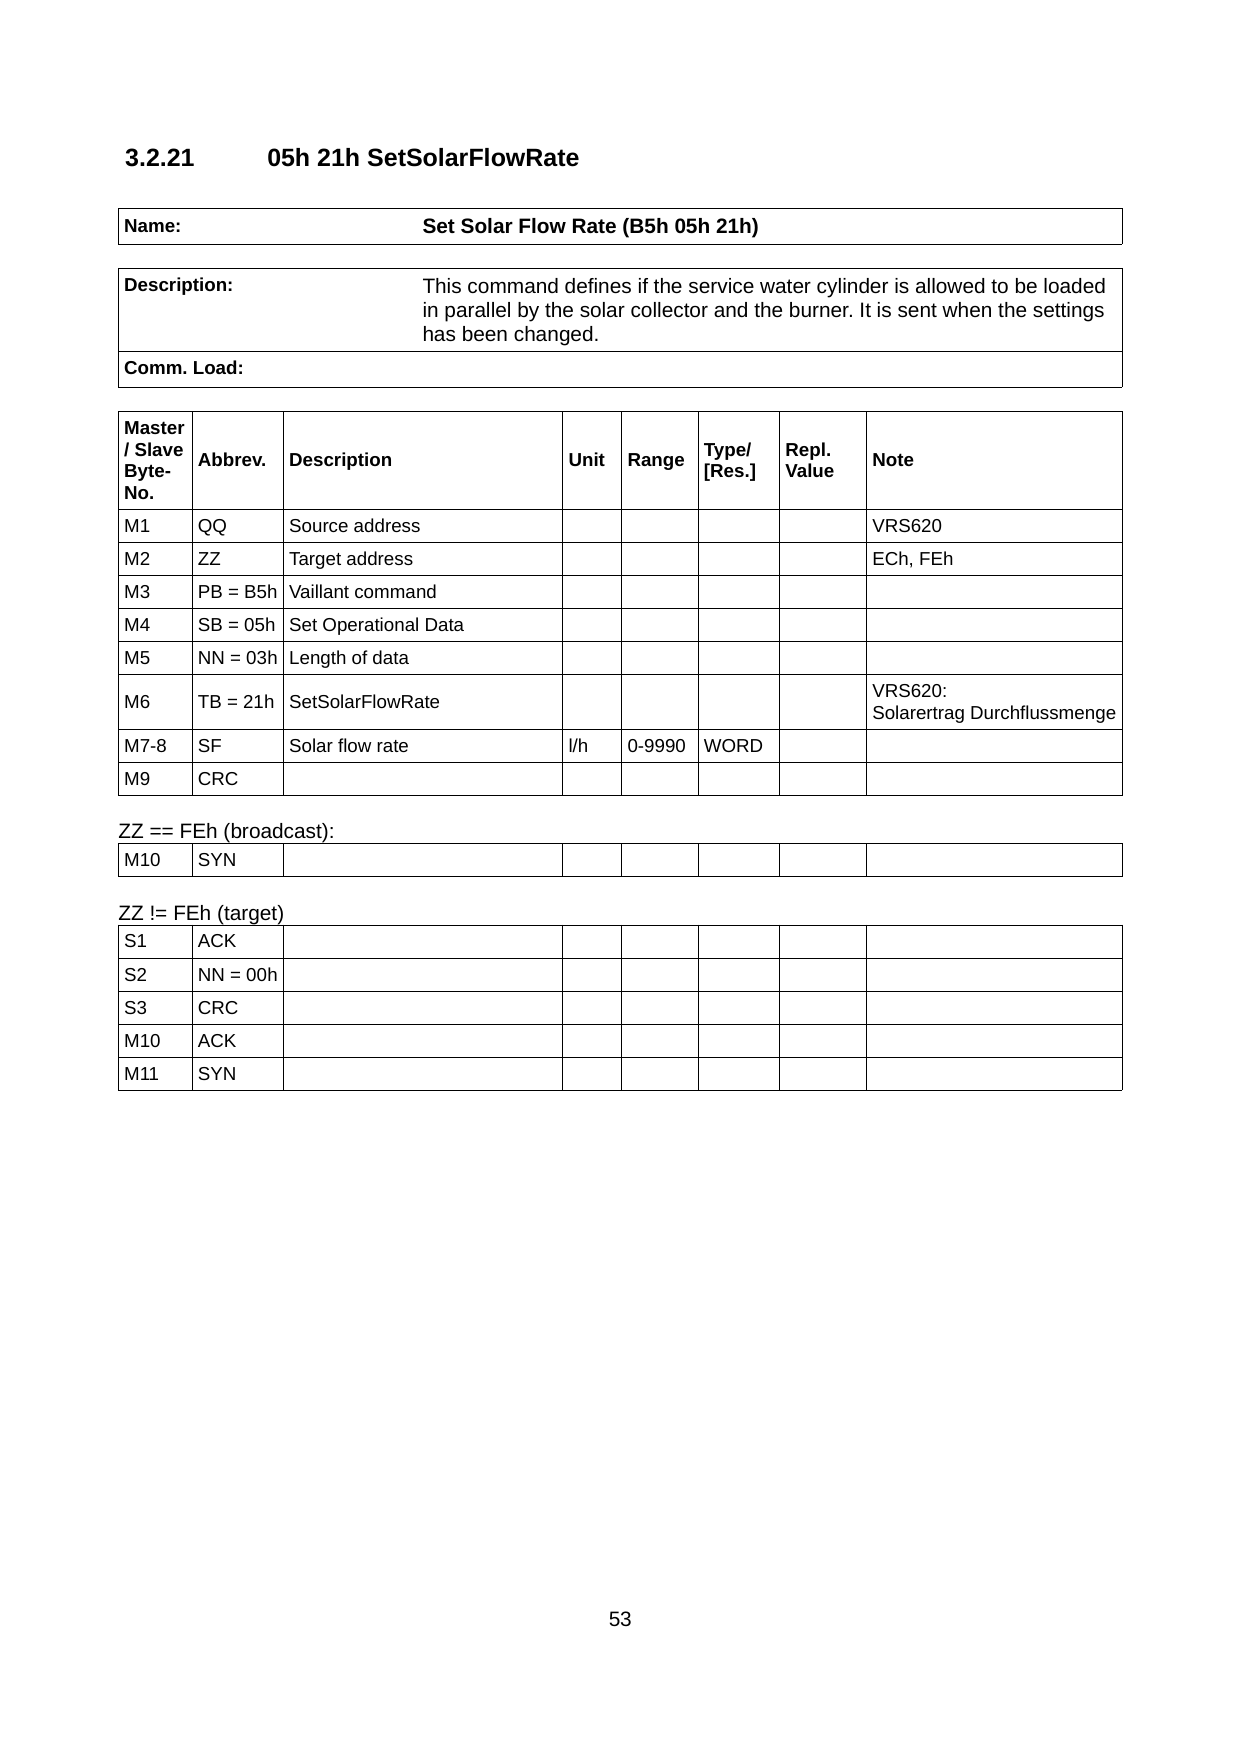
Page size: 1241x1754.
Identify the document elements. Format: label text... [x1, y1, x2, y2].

table_header Description [284, 412, 562, 509]
table_header Type/ [Res.] [699, 412, 779, 509]
table_header Set Solar Flow Rate (B5h 05h 21h) [416, 209, 1122, 244]
table_header [563, 926, 621, 958]
table_cell [416, 352, 1122, 387]
table_cell [284, 959, 562, 991]
table_cell QQ [193, 510, 283, 542]
table_header M10 [119, 844, 192, 876]
table_header Note [867, 412, 1122, 509]
table_cell Set Operational Data [284, 609, 562, 641]
table_header This command defines if the service water cylinder is allowed to be loaded in parallel by the solar collector and the burner. It is sent when the settings has been changed. [416, 269, 1122, 351]
table_header ACK [193, 926, 283, 958]
table_cell VRS620: Solarertrag Durchflussmenge [867, 675, 1122, 729]
table_cell [284, 992, 562, 1024]
table_cell M7-8 [119, 730, 192, 762]
table_cell [563, 609, 621, 641]
subtitle 05h 21h SetSolarFlowRate [118, 143, 1122, 172]
table_cell ACK [193, 1025, 283, 1057]
table_header Name: [119, 209, 416, 244]
table_cell [284, 763, 562, 795]
table_header [867, 844, 1122, 876]
table_cell [699, 992, 779, 1024]
table_cell [699, 543, 779, 575]
table_header [780, 926, 866, 958]
table_cell [699, 959, 779, 991]
table_cell [622, 642, 698, 674]
table_cell [563, 959, 621, 991]
table_cell [699, 675, 779, 729]
table_cell [622, 510, 698, 542]
table_cell [867, 609, 1122, 641]
table_cell [699, 1025, 779, 1057]
table_cell [622, 1058, 698, 1090]
table_cell Comm. Load: [119, 352, 416, 387]
table_header Abbrev. [193, 412, 283, 509]
table_cell [780, 609, 866, 641]
table_cell Vaillant command [284, 576, 562, 608]
table_header SYN [193, 844, 283, 876]
table_cell WORD [699, 730, 779, 762]
table_cell [780, 675, 866, 729]
table_cell [699, 609, 779, 641]
table_cell S2 [119, 959, 192, 991]
table_header Unit [563, 412, 621, 509]
table_cell [867, 992, 1122, 1024]
table_header [284, 926, 562, 958]
table_cell [622, 609, 698, 641]
table_cell [699, 1058, 779, 1090]
table_cell CRC [193, 992, 283, 1024]
table_header [622, 926, 698, 958]
table_cell [780, 1058, 866, 1090]
table_cell TB = 21h [193, 675, 283, 729]
table_header Master/ Slave Byte-No. [119, 412, 192, 509]
table_cell [867, 642, 1122, 674]
table_cell [867, 576, 1122, 608]
table_header [622, 844, 698, 876]
table_cell SYN [193, 1058, 283, 1090]
table_header [867, 926, 1122, 958]
table_cell [867, 1058, 1122, 1090]
table_cell [699, 763, 779, 795]
table_header Repl. Value [780, 412, 866, 509]
table_cell [867, 763, 1122, 795]
table_cell M2 [119, 543, 192, 575]
table_header Range [622, 412, 698, 509]
table_header [699, 844, 779, 876]
table_cell SB = 05h [193, 609, 283, 641]
table_cell [780, 959, 866, 991]
table_cell [780, 763, 866, 795]
table_cell [867, 730, 1122, 762]
table_cell [622, 1025, 698, 1057]
table_cell [563, 1058, 621, 1090]
table_cell [699, 510, 779, 542]
table_header [780, 844, 866, 876]
table_cell [563, 576, 621, 608]
table_cell M3 [119, 576, 192, 608]
table_header [563, 844, 621, 876]
table_cell [622, 959, 698, 991]
table_cell [622, 763, 698, 795]
table_cell [563, 675, 621, 729]
table_cell S3 [119, 992, 192, 1024]
table_cell [699, 642, 779, 674]
table_cell NN = 00h [193, 959, 283, 991]
table_cell [563, 763, 621, 795]
table_cell Solar flow rate [284, 730, 562, 762]
table_cell M6 [119, 675, 192, 729]
table_cell Target address [284, 543, 562, 575]
table_cell M4 [119, 609, 192, 641]
table_cell [780, 992, 866, 1024]
table_cell l/h [563, 730, 621, 762]
table_cell [563, 992, 621, 1024]
table_cell [622, 992, 698, 1024]
table_cell PB = B5h [193, 576, 283, 608]
table_cell [622, 576, 698, 608]
table_cell [622, 543, 698, 575]
table_cell Length of data [284, 642, 562, 674]
table_cell SF [193, 730, 283, 762]
table_cell [780, 642, 866, 674]
table_cell Source address [284, 510, 562, 542]
text ZZ == FEh (broadcast): [118, 819, 1122, 843]
table_cell M1 [119, 510, 192, 542]
table_cell [563, 642, 621, 674]
table_header S1 [119, 926, 192, 958]
table_cell [622, 675, 698, 729]
table_cell [284, 1025, 562, 1057]
table_cell [780, 543, 866, 575]
table_cell [563, 1025, 621, 1057]
table_cell [284, 1058, 562, 1090]
table_header Description: [119, 269, 416, 351]
table_cell 0-9990 [622, 730, 698, 762]
table_cell [780, 576, 866, 608]
text ZZ != FEh (target) [118, 901, 1122, 924]
table_cell [780, 1025, 866, 1057]
table_cell M9 [119, 763, 192, 795]
table_cell ECh, FEh [867, 543, 1122, 575]
table_cell [867, 959, 1122, 991]
table_cell ZZ [193, 543, 283, 575]
table_header [284, 844, 562, 876]
table_cell CRC [193, 763, 283, 795]
table_cell [699, 576, 779, 608]
table_cell [563, 510, 621, 542]
table_cell NN = 03h [193, 642, 283, 674]
table_header [699, 926, 779, 958]
table_cell SetSolarFlowRate [284, 675, 562, 729]
table_cell [563, 543, 621, 575]
table_cell M10 [119, 1025, 192, 1057]
table_cell [867, 1025, 1122, 1057]
table_cell [780, 730, 866, 762]
table_cell M11 [119, 1058, 192, 1090]
table_cell M5 [119, 642, 192, 674]
table_cell VRS620 [867, 510, 1122, 542]
table_cell [780, 510, 866, 542]
